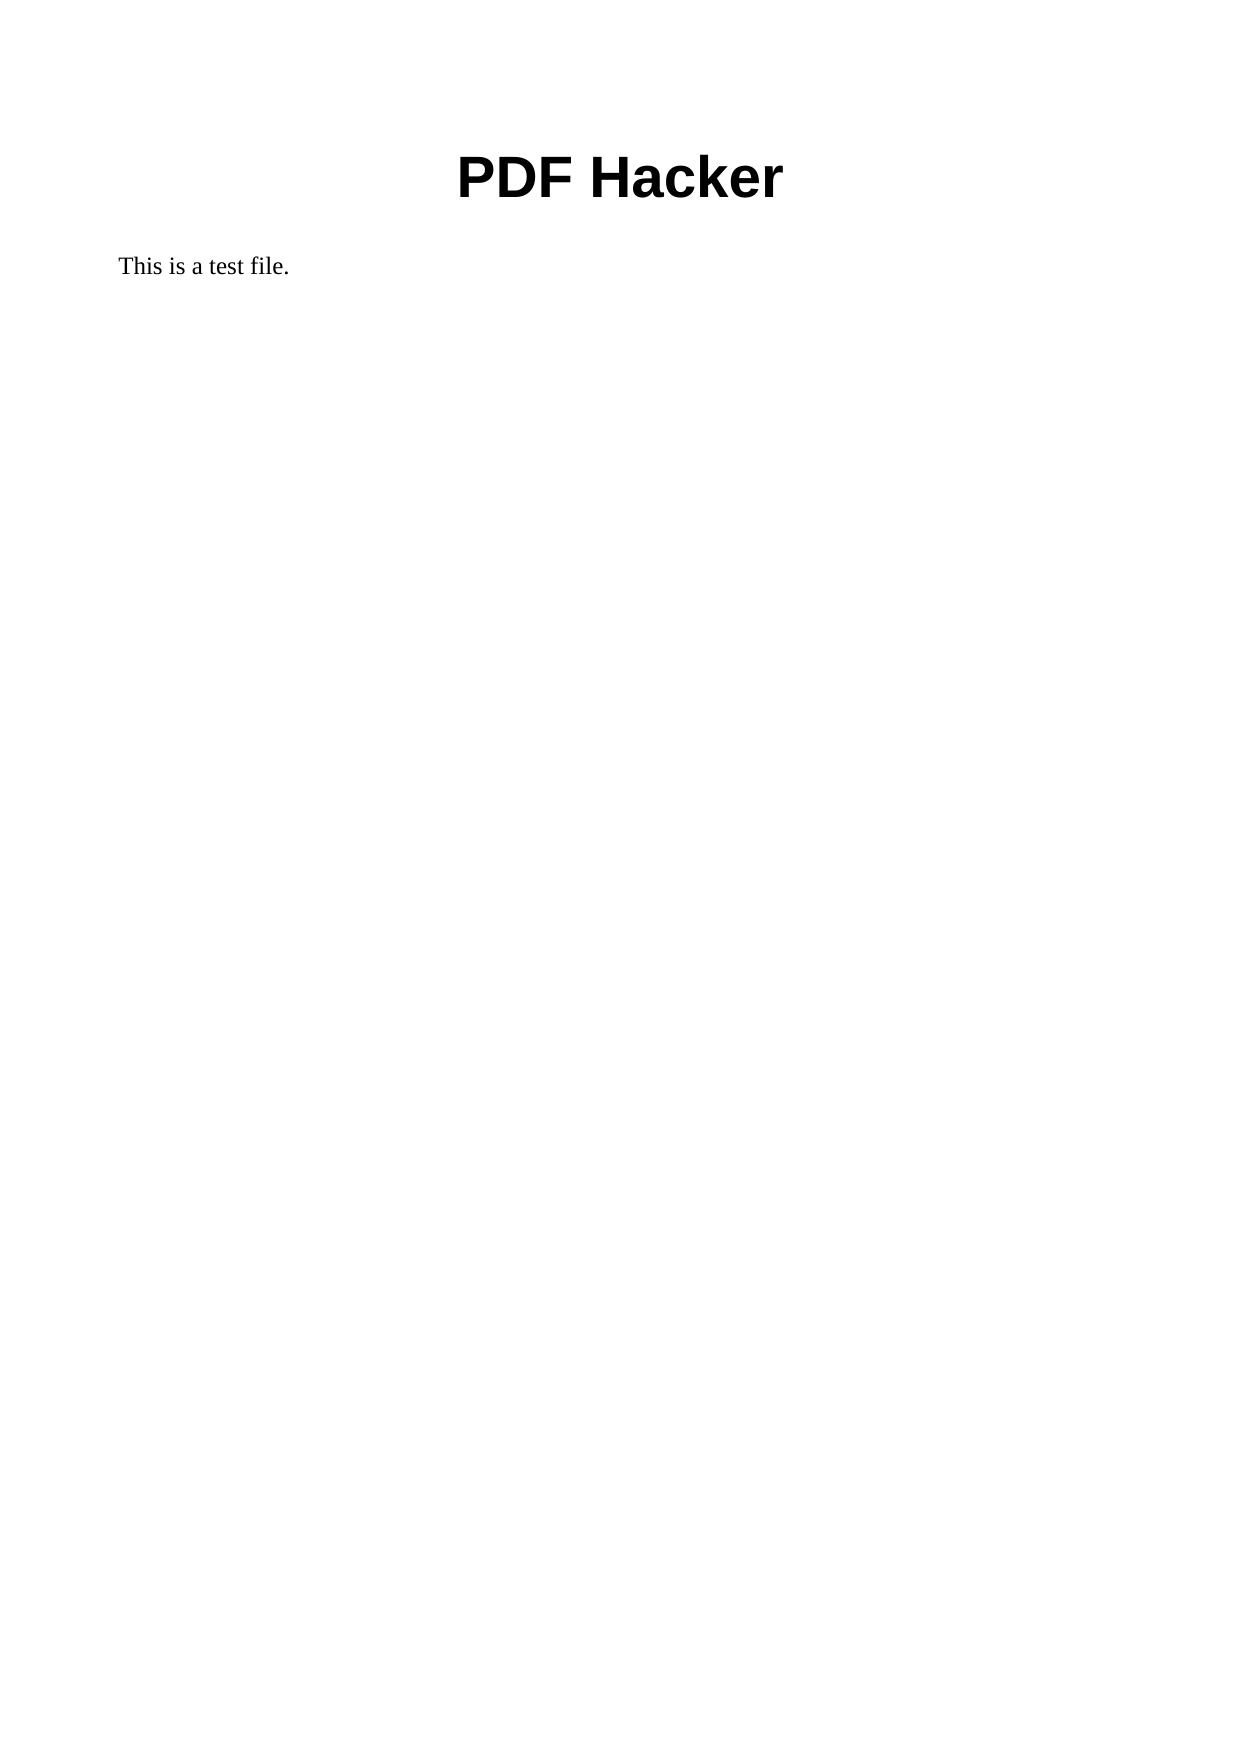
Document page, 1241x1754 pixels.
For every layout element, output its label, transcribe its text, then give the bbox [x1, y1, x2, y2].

title PDF Hacker [118, 143, 1122, 210]
text This is a test file. [118, 251, 1122, 280]
